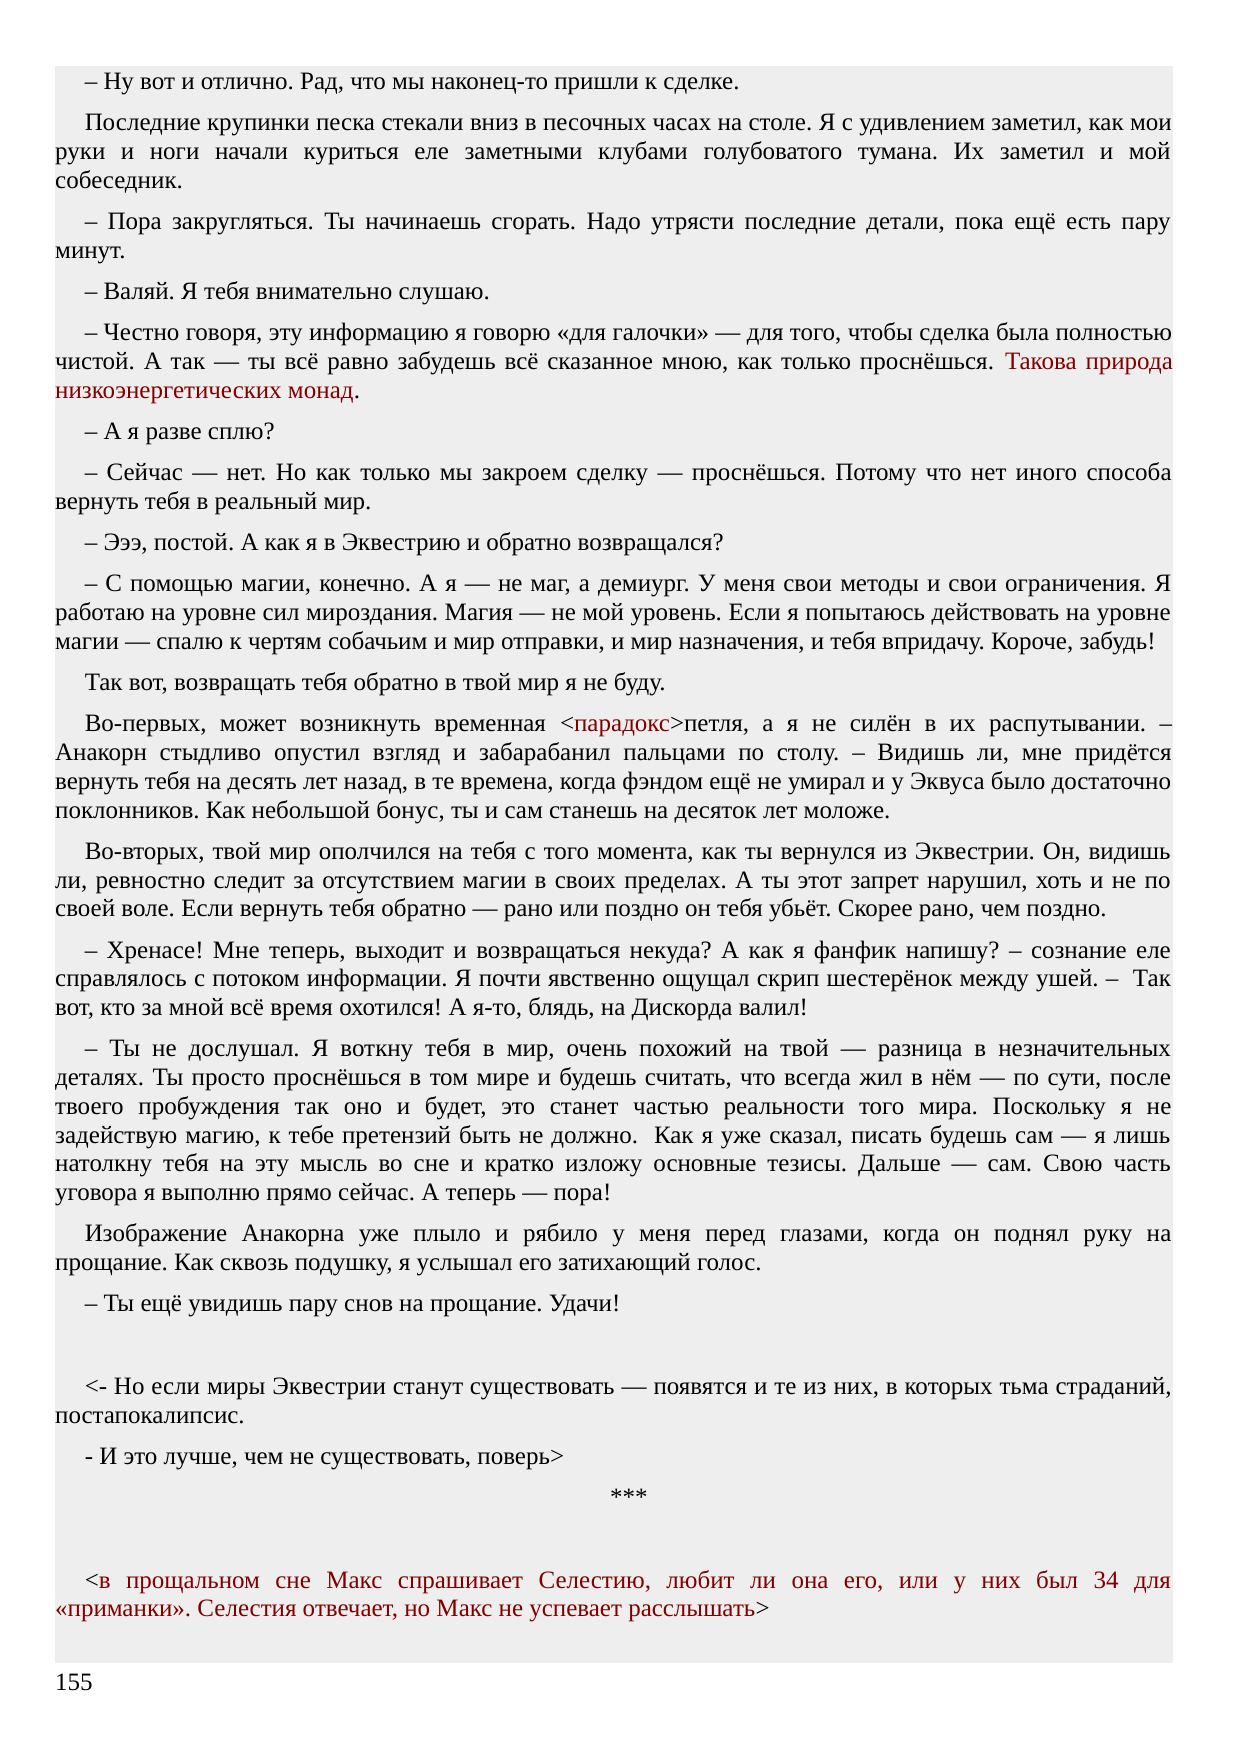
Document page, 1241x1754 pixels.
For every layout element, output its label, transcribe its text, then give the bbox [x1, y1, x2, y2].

text Так вот, возвращать тебя обратно в твой мир я не буду. [55, 667, 1173, 696]
text Во-вторых, твой мир ополчился на тебя с того момента, как ты вернулся из Эквестрии. Он, видишь ли, ревностно следит за отсутствием магии в своих пределах. А ты этот запрет нарушил, хоть и не по своей воле. Если вернуть тебя обратно — рано или поздно он тебя убьёт. Скорее рано, чем поздно. [55, 836, 1173, 922]
text – Эээ, постой. А как я в Эквестрию и обратно возвращался? [55, 527, 1173, 556]
text - И это лучше, чем не существовать, поверь> [55, 1441, 1173, 1470]
text – Ну вот и отлично. Рад, что мы наконец-то пришли к сделке. [55, 66, 1173, 95]
text – Валяй. Я тебя внимательно слушаю. [55, 276, 1173, 305]
text Во-первых, может возникнуть временная <парадокс>петля, а я не силён в их распутывании. – Анакорн стыдливо опустил взгляд и забарабанил пальцами по столу. – Видишь ли, мне придётся вернуть тебя на десять лет назад, в те времена, когда фэндом ещё не умирал и у Эквуса было достаточно поклонников. Как небольшой бонус, ты и сам станешь на десяток лет моложе. [55, 708, 1173, 823]
text – Честно говоря, эту информацию я говорю «для галочки» — для того, чтобы сделка была полностью чистой. А так — ты всё равно забудешь всё сказанное мною, как только проснёшься. Такова природа низкоэнергетических монад. [55, 317, 1173, 403]
text – Сейчас — нет. Но как только мы закроем сделку — проснёшься. Потому что нет иного способа вернуть тебя в реальный мир. [55, 457, 1173, 515]
text <в прощальном сне Макс спрашивает Селестию, любит ли она его, или у них был 34 для «приманки». Селестия отвечает, но Макс не успевает расслышать> [55, 1565, 1173, 1622]
text Изображение Анакорна уже плыло и рябило у меня перед глазами, когда он поднял руку на прощание. Как сквозь подушку, я услышал его затихающий голос. [55, 1218, 1173, 1276]
text – Хренасе! Мне теперь, выходит и возвращаться некуда? А как я фанфик напишу? – сознание еле справлялось с потоком информации. Я почти явственно ощущал скрип шестерёнок между ушей. – Так вот, кто за мной всё время охотился! А я-то, блядь, на Дискорда валил! [55, 935, 1173, 1021]
text – Пора закругляться. Ты начинаешь сгорать. Надо утрясти последние детали, пока ещё есть пару минут. [55, 206, 1173, 263]
text – С помощью магии, конечно. А я — не маг, а демиург. У меня свои методы и свои ограничения. Я работаю на уровне сил мироздания. Магия — не мой уровень. Если я попытаюсь действовать на уровне магии — спалю к чертям собачьим и мир отправки, и мир назначения, и тебя впридачу. Короче, забудь! [55, 568, 1173, 655]
text Последние крупинки песка стекали вниз в песочных часах на столе. Я с удивлением заметил, как мои руки и ноги начали куриться еле заметными клубами голубоватого тумана. Их заметил и мой собеседник. [55, 107, 1173, 193]
text – Ты не дослушал. Я воткну тебя в мир, очень похожий на твой — разница в незначительных деталях. Ты просто проснёшься в том мире и будешь считать, что всегда жил в нём — по сути, после твоего пробуждения так оно и будет, это станет частью реальности того мира. Поскольку я не задействую магию, к тебе претензий быть не должно. Как я уже сказал, писать будешь сам — я лишь натолкну тебя на эту мысль во сне и кратко изложу основные тезисы. Дальше — сам. Свою часть уговора я выполню прямо сейчас. А теперь — пора! [55, 1033, 1173, 1206]
text <- Но если миры Эквестрии станут существовать — появятся и те из них, в которых тьма страданий, постапокалипсис. [55, 1371, 1173, 1428]
text – Ты ещё увидишь пару снов на прощание. Удачи! [55, 1288, 1173, 1317]
text *** [55, 1482, 1173, 1511]
text – А я разве сплю? [55, 416, 1173, 445]
